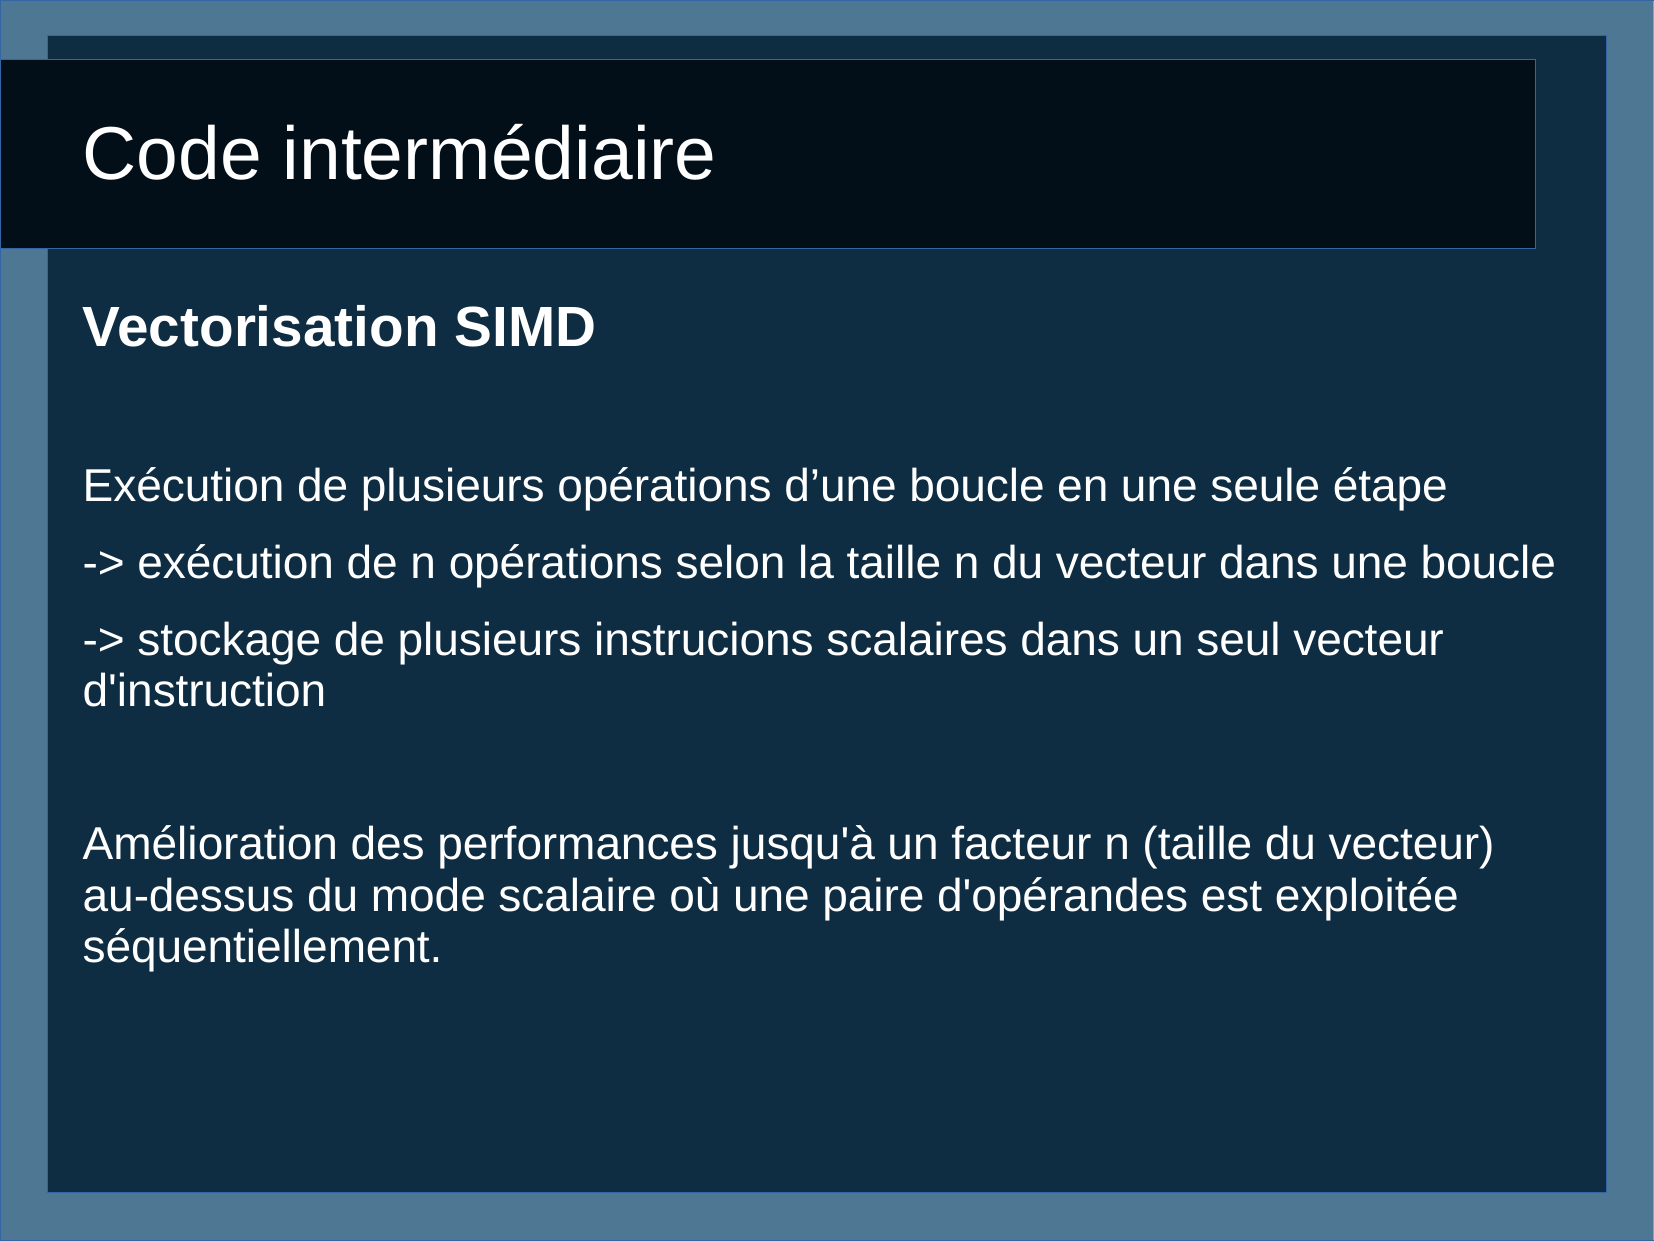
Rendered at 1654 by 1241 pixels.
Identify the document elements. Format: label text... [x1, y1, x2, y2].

list Vectorisation SIMD Exécution de plusieurs opérations d’une boucle en une seule étape -> exécution de n opérations selon la taille n du vecteur dans une boucle -> stockage de plusieurs instrucions scalaires dans un seul vecteur d'instruction Amélioration des performances jusqu'à un facteur n (taille du vecteur) au-dessus du mode scalaire où une paire d'opérandes est exploitée séquentiellement. [82, 295, 1571, 1015]
title Code intermédiaire [82, 94, 1264, 213]
